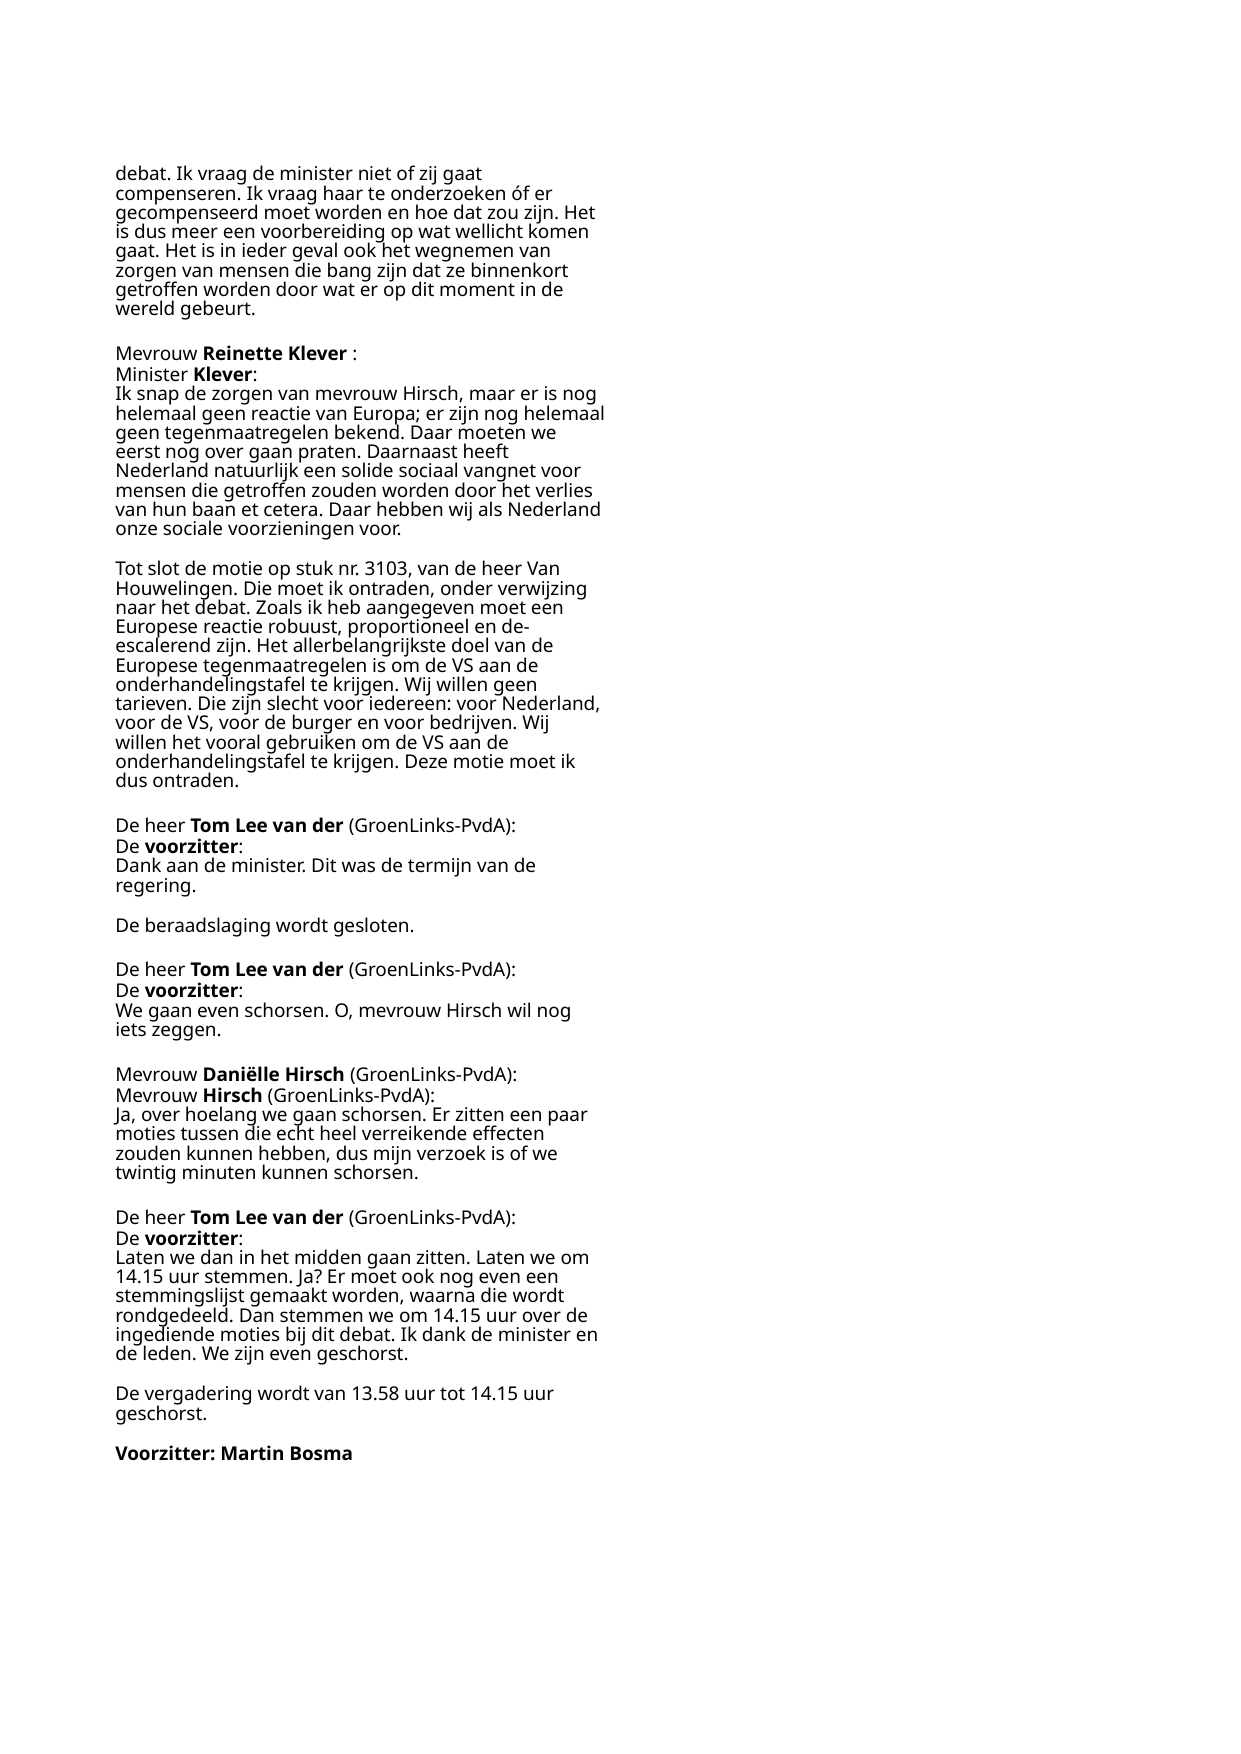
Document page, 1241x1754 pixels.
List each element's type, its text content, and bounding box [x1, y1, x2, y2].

text debat. Ik vraag de minister niet of zij gaat compenseren. Ik vraag haar te onderzoeken óf er gecompenseerd moet worden en hoe dat zou zijn. Het is dus meer een voorbereiding op wat wellicht komen gaat. Het is in ieder geval ook het wegnemen van zorgen van mensen die bang zijn dat ze binnenkort getroffen worden door wat er op dit moment in de wereld gebeurt. [115, 165, 605, 319]
text Laten we dan in het midden gaan zitten. Laten we om 14.15 uur stemmen. Ja? Er moet ook nog even een stemmingslijst gemaakt worden, waarna die wordt rondgedeeld. Dan stemmen we om 14.15 uur over de ingediende moties bij dit debat. Ik dank de minister en de leden. We zijn even geschorst. [115, 1249, 605, 1364]
text Ik snap de zorgen van mevrouw Hirsch, maar er is nog helemaal geen reactie van Europa; er zijn nog helemaal geen tegenmaatregelen bekend. Daar moeten we eerst nog over gaan praten. Daarnaast heeft Nederland natuurlijk een solide sociaal vangnet voor mensen die getroffen zouden worden door het verlies van hun baan et cetera. Daar hebben wij als Nederland onze sociale voorzieningen voor. [115, 385, 605, 539]
text We gaan even schorsen. O, mevrouw Hirsch wil nog iets zeggen. [115, 1002, 605, 1040]
text Minister Klever: [115, 366, 605, 385]
text Mevrouw Reinette Klever : [115, 340, 605, 366]
text De voorzitter: [115, 982, 605, 1002]
text Dank aan de minister. Dit was de termijn van de regering. [115, 857, 605, 896]
text De vergadering wordt van 13.58 uur tot 14.15 uur geschorst. [115, 1385, 605, 1424]
text Mevrouw Daniëlle Hirsch (GroenLinks-PvdA): [115, 1061, 605, 1087]
text Tot slot de motie op stuk nr. 3103, van de heer Van Houwelingen. Die moet ik ontraden, onder verwijzing naar het debat. Zoals ik heb aangegeven moet een Europese reactie robuust, proportioneel en de-escalerend zijn. Het allerbelangrijkste doel van de Europese tegenmaatregelen is om de VS aan de onderhandelingstafel te krijgen. Wij willen geen tarieven. Die zijn slecht voor iedereen: voor Nederland, voor de VS, voor de burger en voor bedrijven. Wij willen het vooral gebruiken om de VS aan de onderhandelingstafel te krijgen. Deze motie moet ik dus ontraden. [115, 560, 605, 791]
text Ja, over hoelang we gaan schorsen. Er zitten een paar moties tussen die echt heel verreikende effecten zouden kunnen hebben, dus mijn verzoek is of we twintig minuten kunnen schorsen. [115, 1106, 605, 1183]
text Voorzitter: Martin Bosma [115, 1445, 605, 1464]
text De heer Tom Lee van der (GroenLinks-PvdA): [115, 957, 605, 982]
text De beraadslaging wordt gesloten. [115, 917, 605, 936]
text De voorzitter: [115, 1230, 605, 1249]
text Mevrouw Hirsch (GroenLinks-PvdA): [115, 1087, 605, 1106]
text De heer Tom Lee van der (GroenLinks-PvdA): [115, 1204, 605, 1230]
text De voorzitter: [115, 838, 605, 857]
text De heer Tom Lee van der (GroenLinks-PvdA): [115, 812, 605, 838]
